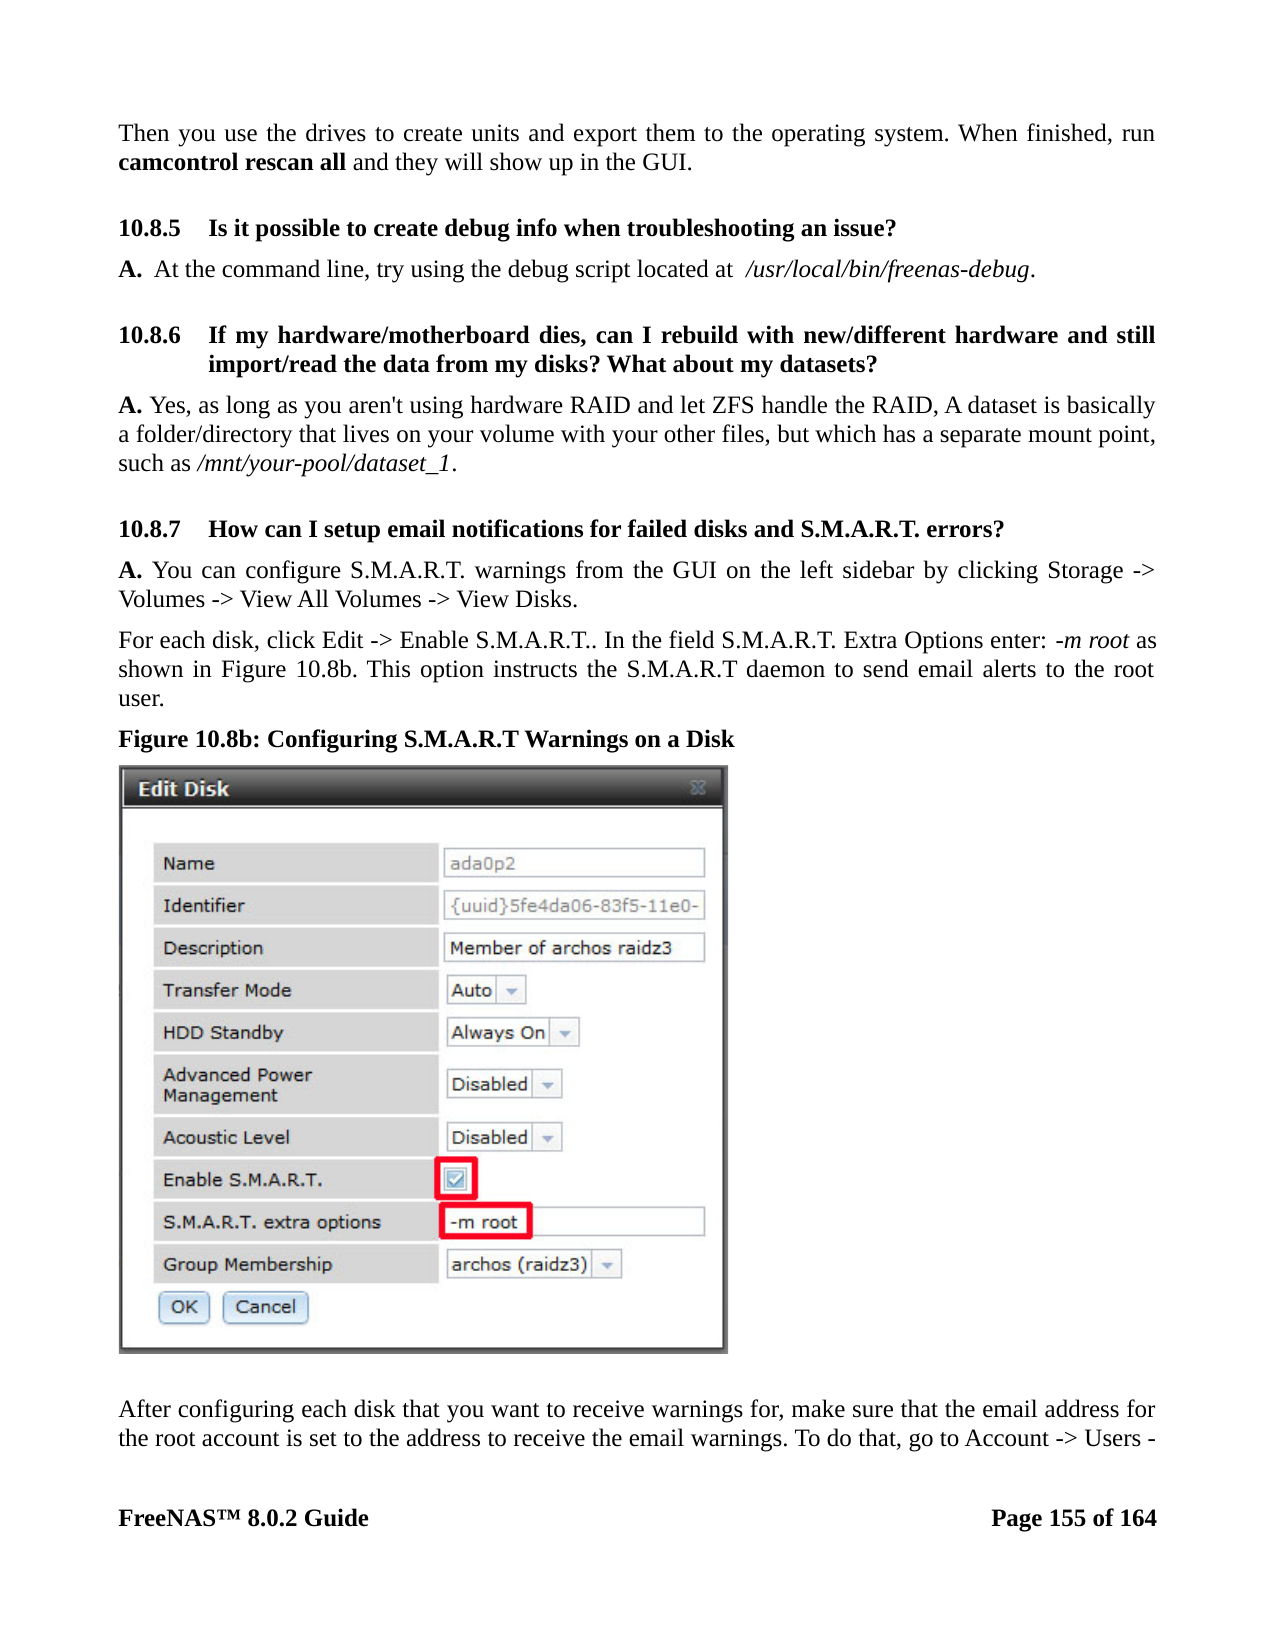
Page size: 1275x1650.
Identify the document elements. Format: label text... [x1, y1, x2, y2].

text A. You can configure S.M.A.R.T. warnings from the GUI on the left sidebar by clicking Storage -> Volumes -> View All Volumes -> View Disks. [118, 556, 1157, 613]
text For each disk, click Edit -> Enable S.M.A.R.T.. In the field S.M.A.R.T. Extra Options enter: -m root as shown in Figure 10.8b. This option instructs the S.M.A.R.T daemon to send email alerts to the root user. [118, 626, 1157, 712]
picture [118, 765, 729, 1354]
text A. Yes, as long as you aren't using hardware RAID and let ZFS handle the RAID, A dataset is basically a folder/directory that lives on your volume with your other files, but which has a separate mount point, such as /mnt/your-pool/dataset_1. [118, 391, 1157, 477]
subtitle Is it possible to create debug info when troubleshooting an issue? [118, 213, 1157, 242]
text A. At the command line, try using the debug script located at /usr/local/bin/freenas-debug. [118, 254, 1157, 283]
text Then you use the drives to create units and export them to the operating system. When finished, run camcontrol rescan all and they will show up in the GUI. [118, 118, 1157, 176]
text After configuring each disk that you want to receive warnings for, make sure that the email address for the root account is set to the address to receive the email warnings. To do that, go to Account -> Users [118, 1394, 1157, 1452]
subtitle How can I setup email notifications for failed disks and S.M.A.R.T. errors? [118, 514, 1157, 543]
subtitle If my hardware/motherboard dies, can I rebuild with new/different hardware and still import/read the data from my disks? What about my datasets? [118, 321, 1157, 378]
text Figure 10.8b: Configuring S.M.A.R.T Warnings on a Disk [118, 724, 1157, 753]
